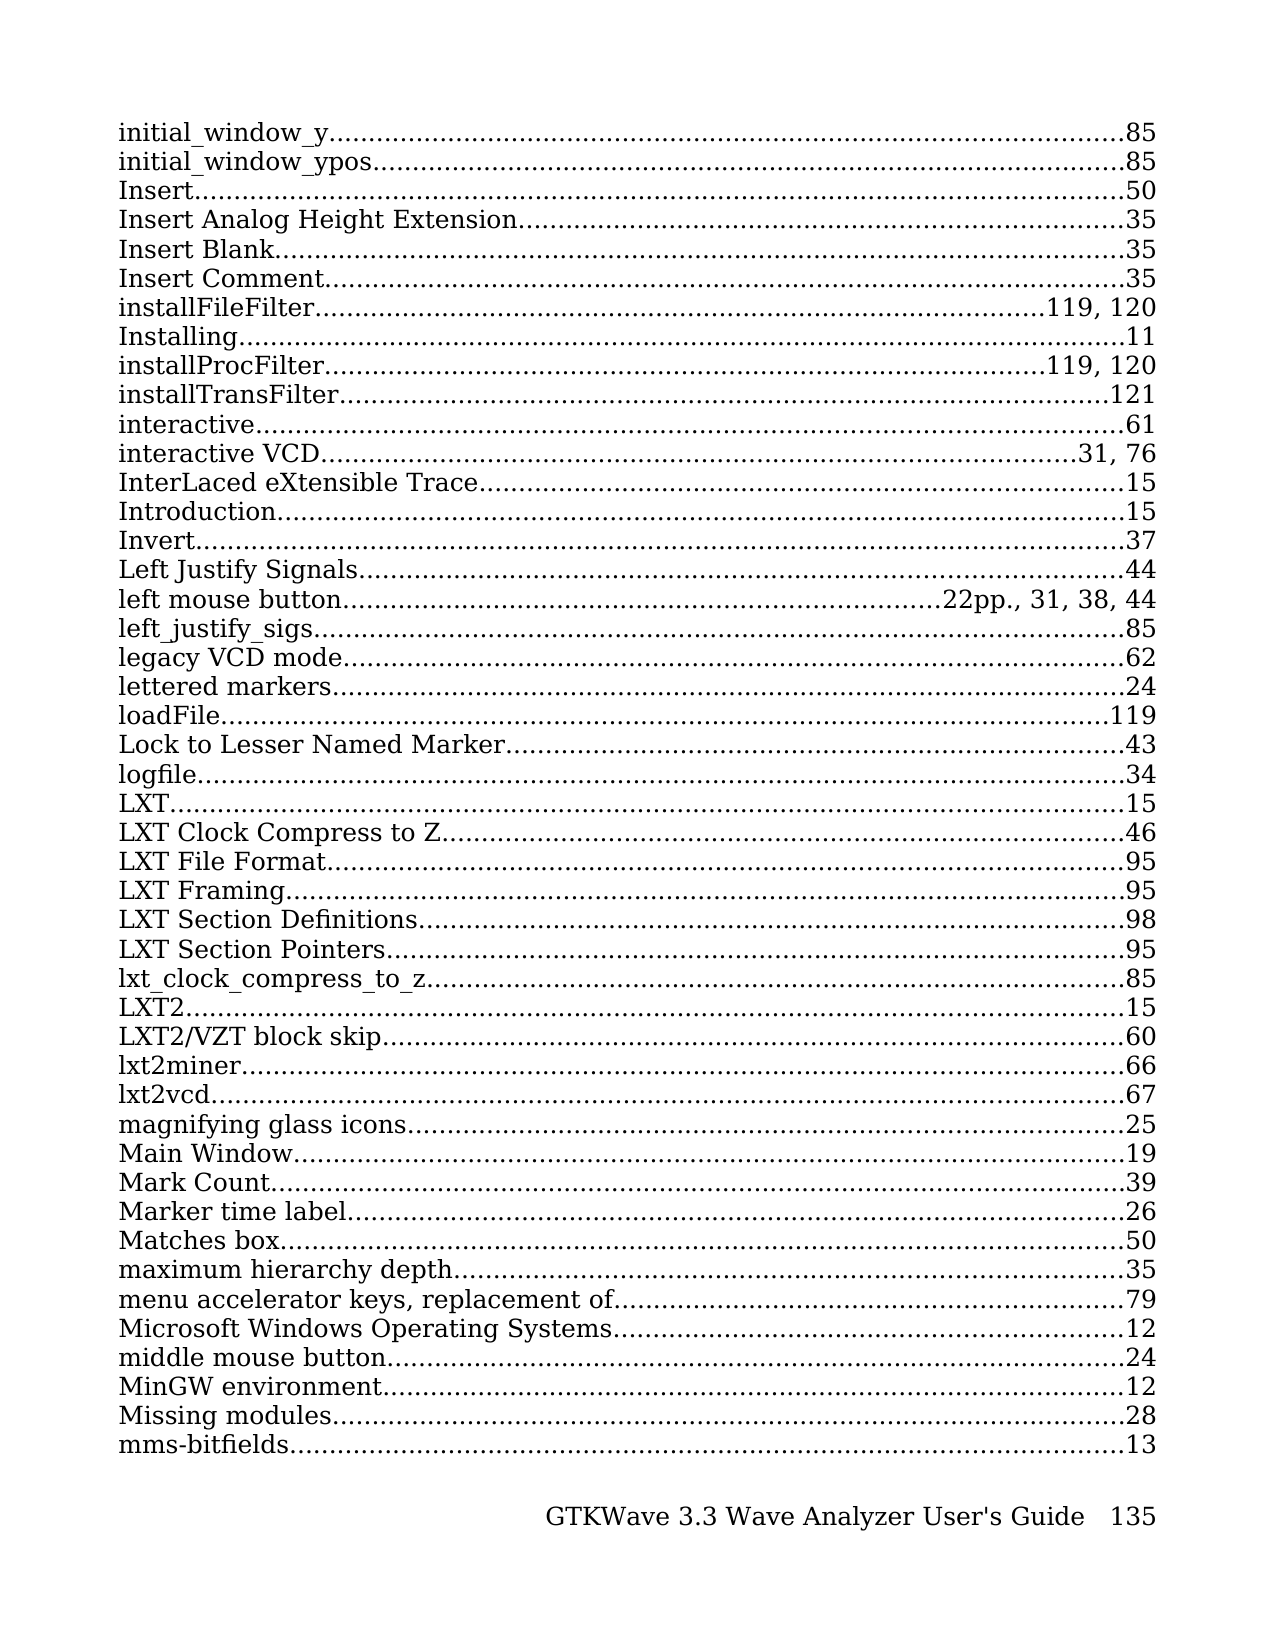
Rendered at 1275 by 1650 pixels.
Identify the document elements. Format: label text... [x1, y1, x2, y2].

text interactive VCD 31, 76 [118, 439, 1157, 468]
text Missing modules 28 [118, 1401, 1157, 1431]
text middle mouse button 24 [118, 1343, 1157, 1372]
text LXT2 15 [118, 993, 1157, 1022]
text Marker time label 26 [118, 1197, 1157, 1226]
text Left Justify Signals 44 [118, 556, 1157, 585]
text Installing 11 [118, 322, 1157, 351]
text magnifying glass icons 25 [118, 1110, 1157, 1139]
text loadFile 119 [118, 701, 1157, 731]
text Microsoft Windows Operating Systems 12 [118, 1314, 1157, 1343]
text LXT Framing 95 [118, 876, 1157, 906]
text Insert Blank 35 [118, 235, 1157, 264]
text left_justify_sigs 85 [118, 614, 1157, 643]
text maximum hierarchy depth 35 [118, 1256, 1157, 1285]
text Matches box 50 [118, 1226, 1157, 1256]
text installFileFilter 119, 120 [118, 293, 1157, 322]
text left mouse button 22pp., 31, 38, 44 [118, 585, 1157, 614]
text interactive 61 [118, 410, 1157, 439]
text lxt2miner 66 [118, 1051, 1157, 1081]
text Lock to Lesser Named Marker 43 [118, 731, 1157, 760]
text Introduction 15 [118, 497, 1157, 526]
text Mark Count 39 [118, 1168, 1157, 1197]
text Invert 37 [118, 526, 1157, 556]
text MinGW environment 12 [118, 1372, 1157, 1401]
text installProcFilter 119, 120 [118, 351, 1157, 381]
text installTransFilter 121 [118, 381, 1157, 410]
text initial_window_ypos 85 [118, 147, 1157, 176]
text Main Window 19 [118, 1139, 1157, 1168]
text initial_window_y 85 [118, 118, 1157, 147]
text LXT Section Pointers 95 [118, 935, 1157, 964]
text logfile 34 [118, 760, 1157, 789]
text LXT Clock Compress to Z 46 [118, 818, 1157, 847]
text InterLaced eXtensible Trace 15 [118, 468, 1157, 497]
text lettered markers 24 [118, 672, 1157, 701]
text Insert 50 [118, 176, 1157, 206]
text mms-bitfields 13 [118, 1431, 1157, 1460]
text legacy VCD mode 62 [118, 643, 1157, 672]
text LXT Section Definitions 98 [118, 906, 1157, 935]
text lxt2vcd 67 [118, 1081, 1157, 1110]
text LXT File Format 95 [118, 847, 1157, 876]
text LXT2/VZT block skip 60 [118, 1022, 1157, 1051]
text Insert Comment 35 [118, 264, 1157, 293]
text menu accelerator keys, replacement of 79 [118, 1285, 1157, 1314]
text LXT 15 [118, 789, 1157, 818]
text Insert Analog Height Extension 35 [118, 206, 1157, 235]
text lxt_clock_compress_to_z 85 [118, 964, 1157, 993]
